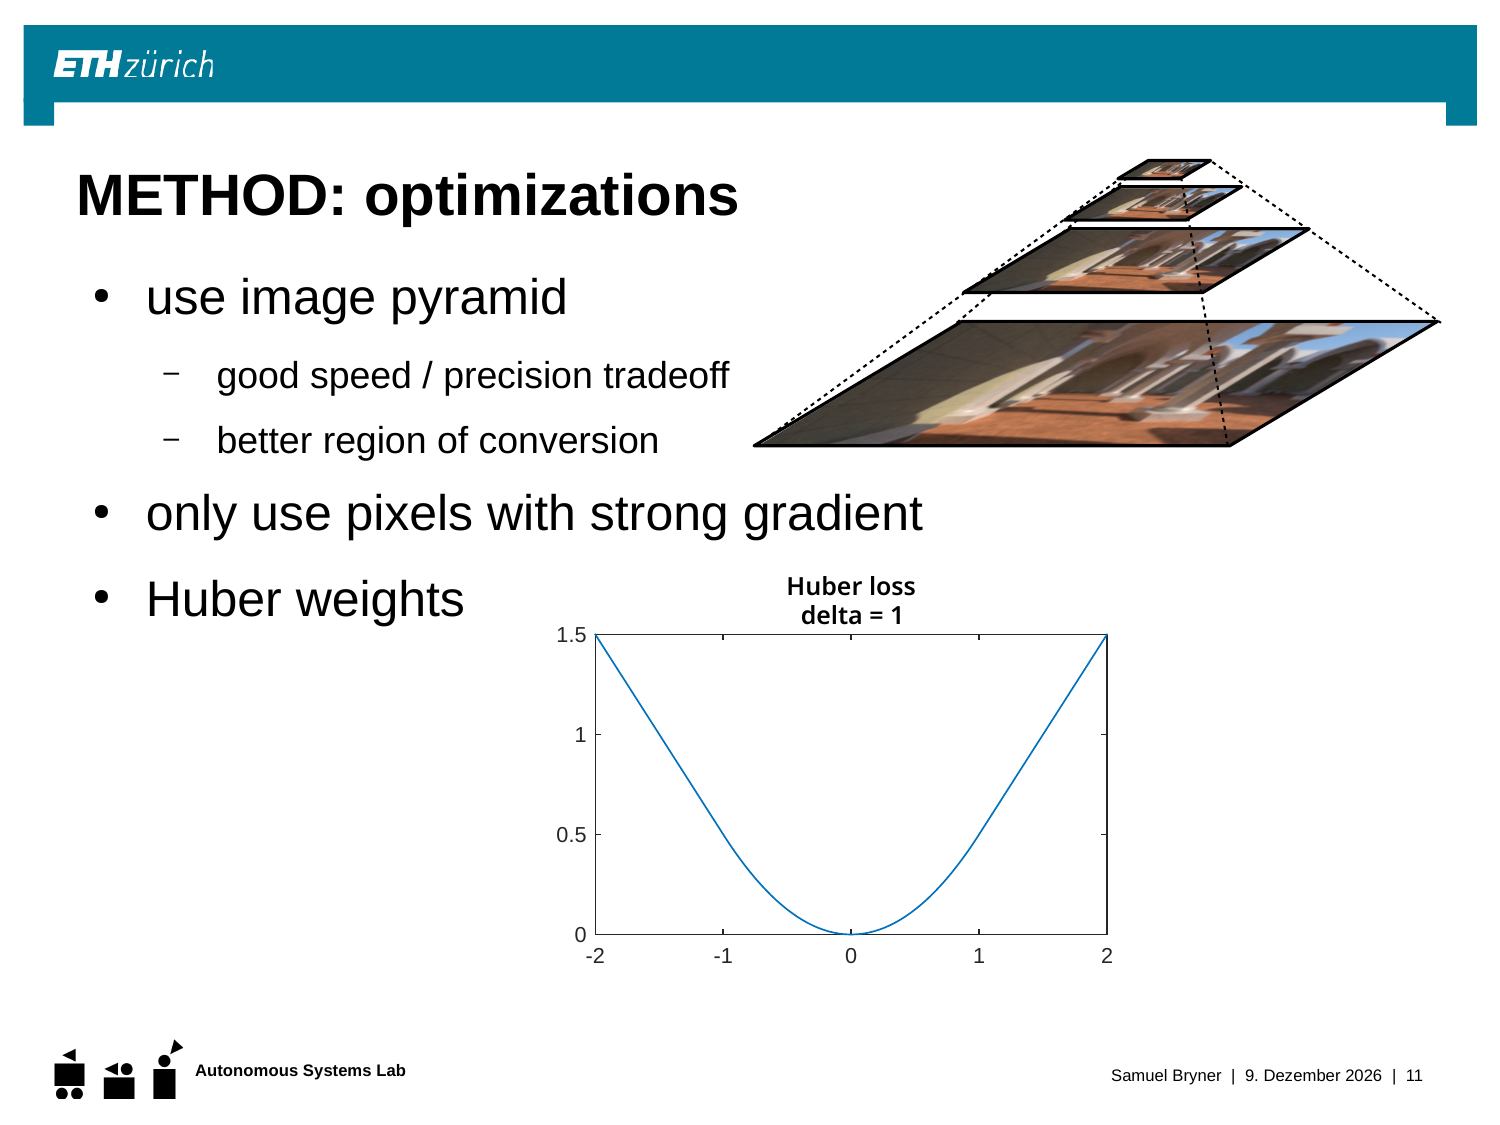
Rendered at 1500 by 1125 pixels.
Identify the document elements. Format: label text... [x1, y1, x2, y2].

picture [507, 570, 1172, 981]
picture [761, 322, 1434, 445]
picture [1069, 188, 1238, 219]
list use image pyramid good speed / precision tradeoff better region of conversion only use pixels with strong gradient Huber weights [75, 269, 1425, 1016]
title METHOD: optimizations [53, 101, 1447, 290]
picture [1122, 161, 1207, 178]
picture [971, 230, 1306, 291]
